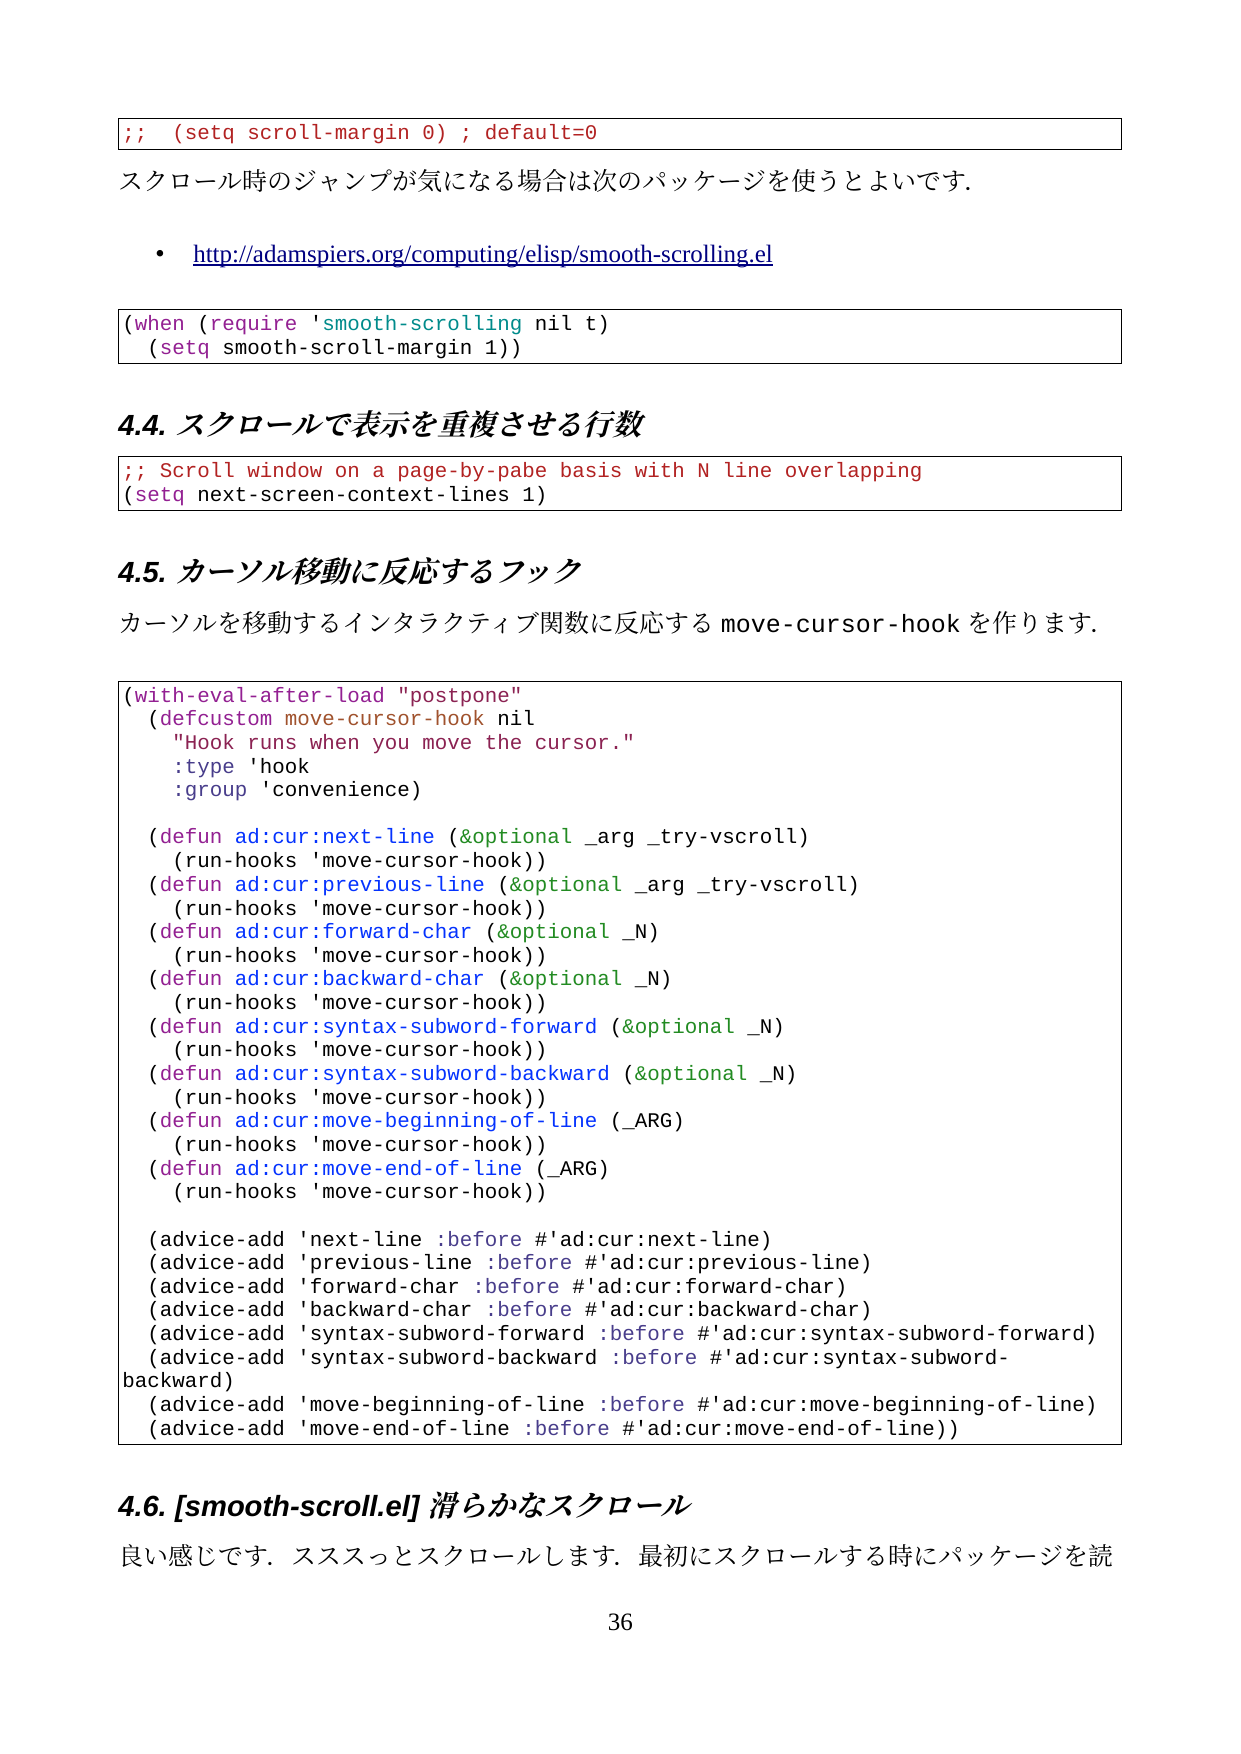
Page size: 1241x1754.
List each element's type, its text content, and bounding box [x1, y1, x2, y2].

subtitle スクロールで表示を重複させる行数 [118, 402, 1122, 444]
subtitle [smooth-scroll.el] 滑らかなスクロール [118, 1483, 1122, 1524]
text (advice-add 'previous-line :before #'ad:cur:previous-line) [119, 1248, 1121, 1272]
text (defun ad:cur:syntax-subword-forward (&optional _N) [119, 1012, 1121, 1035]
text (advice-add 'move-beginning-of-line :before #'ad:cur:move-beginning-of-line) [119, 1390, 1121, 1414]
text (run-hooks 'move-cursor-hook)) [119, 846, 1121, 870]
text (advice-add 'backward-char :before #'ad:cur:backward-char) [119, 1296, 1121, 1319]
text (defun ad:cur:move-end-of-line (_ARG) [119, 1154, 1121, 1177]
text (setq smooth-scroll-margin 1)) [119, 333, 1121, 363]
text (defcustom move-cursor-hook nil [119, 704, 1121, 728]
text (with-eval-after-load "postpone" [119, 682, 1121, 704]
text (when (require 'smooth-scrolling nil t) [119, 310, 1121, 333]
text (run-hooks 'move-cursor-hook)) [119, 1177, 1121, 1201]
text (defun ad:cur:next-line (&optional _arg _try-vscroll) [119, 823, 1121, 846]
text (run-hooks 'move-cursor-hook)) [119, 893, 1121, 917]
text (advice-add 'syntax-subword-backward :before #'ad:cur:syntax-subword-backward) [119, 1343, 1121, 1390]
text (defun ad:cur:forward-char (&optional _N) [119, 917, 1121, 941]
text (advice-add 'syntax-subword-forward :before #'ad:cur:syntax-subword-forward) [119, 1319, 1121, 1343]
text (run-hooks 'move-cursor-hook)) [119, 988, 1121, 1012]
subtitle カーソル移動に反応するフック [118, 549, 1122, 591]
text ;; Scroll window on a page-by-pabe basis with N line overlapping [119, 457, 1121, 480]
text :group 'convenience) [119, 775, 1121, 799]
text (defun ad:cur:backward-char (&optional _N) [119, 964, 1121, 988]
text (run-hooks 'move-cursor-hook)) [119, 1130, 1121, 1154]
text スクロール時のジャンプが気になる場合は次のパッケージを使うとよいです． [118, 162, 1122, 227]
list http://adamspiers.org/computing/elisp/smooth-scrolling.el [156, 239, 1122, 297]
text カーソルを移動するインタラクティブ関数に反応する move-cursor-hook を作ります． [118, 603, 1122, 668]
text (setq next-screen-context-lines 1) [119, 480, 1121, 510]
text "Hook runs when you move the cursor." [119, 728, 1121, 752]
text (defun ad:cur:syntax-subword-backward (&optional _N) [119, 1059, 1121, 1083]
text (advice-add 'forward-char :before #'ad:cur:forward-char) [119, 1272, 1121, 1296]
text (advice-add 'move-end-of-line :before #'ad:cur:move-end-of-line)) [119, 1414, 1121, 1444]
text (run-hooks 'move-cursor-hook)) [119, 1035, 1121, 1059]
text (defun ad:cur:move-beginning-of-line (_ARG) [119, 1106, 1121, 1130]
text (defun ad:cur:previous-line (&optional _arg _try-vscroll) [119, 870, 1121, 893]
text ;; (setq scroll-margin 0) ; default=0 [119, 119, 1121, 149]
text (run-hooks 'move-cursor-hook)) [119, 941, 1121, 964]
text (run-hooks 'move-cursor-hook)) [119, 1083, 1121, 1106]
text 良い感じです．スススっとスクロールします．最初にスクロールする時にパッケージを読 [118, 1537, 1122, 1573]
text :type 'hook [119, 752, 1121, 775]
text (advice-add 'next-line :before #'ad:cur:next-line) [119, 1224, 1121, 1248]
